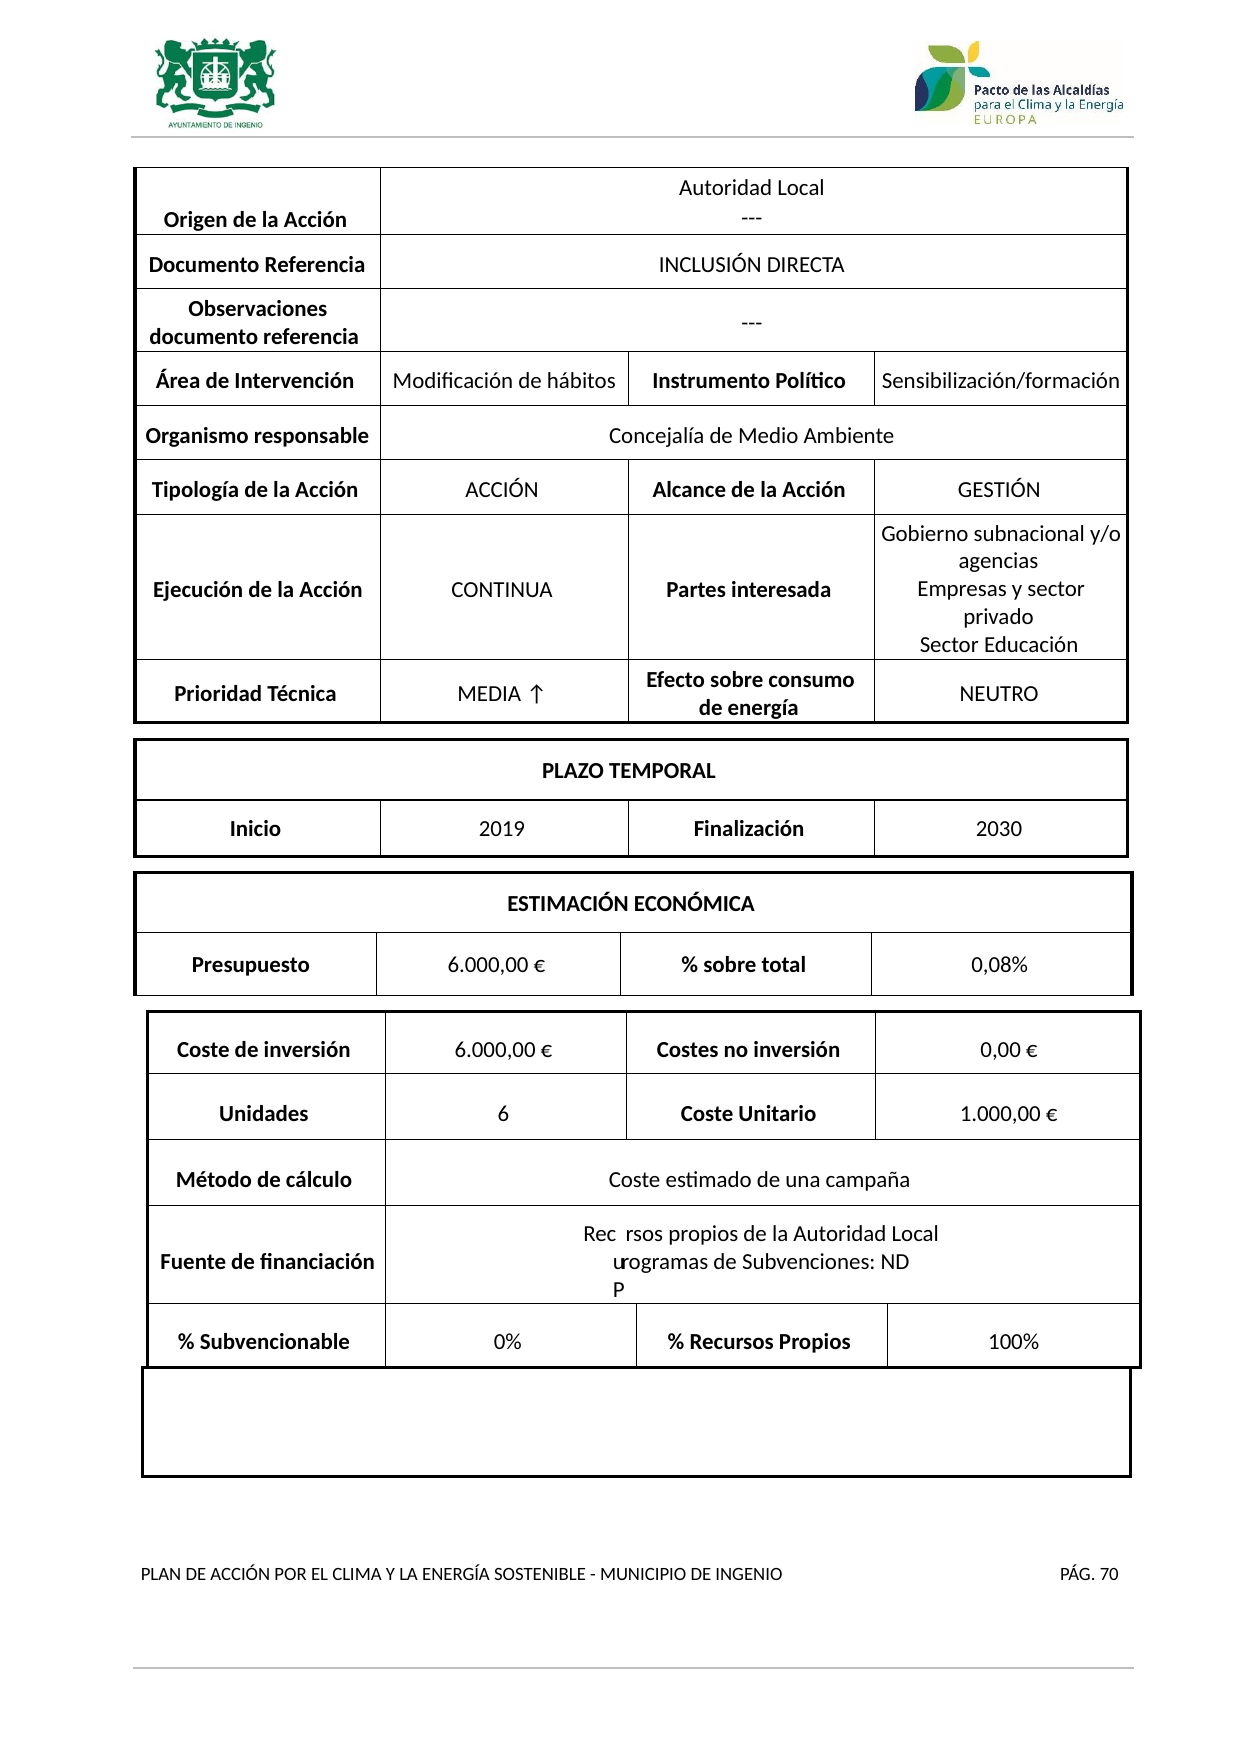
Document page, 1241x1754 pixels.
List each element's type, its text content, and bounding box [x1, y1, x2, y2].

table_cell Finalización [629, 801, 874, 854]
table_cell C [386, 1140, 626, 1205]
table_cell 1.000,00 € [960, 1074, 1139, 1139]
table_cell [876, 1074, 959, 1139]
table_cell INCLUSIÓN DIRECTA [381, 235, 1126, 288]
table_cell Inicio [137, 801, 380, 854]
table_header [876, 1013, 959, 1073]
table_cell Concejalía de Medio Ambiente [381, 406, 1126, 459]
table_cell 6.000,00 € [377, 933, 620, 995]
table_cell Documento Referencia [137, 235, 380, 288]
table_cell Presupuesto [137, 933, 376, 995]
table_cell oste estimado de una campaña [626, 1140, 959, 1205]
table_cell Gobierno subnacional y/o agencias Empresas y sector privado Sector Educación [875, 515, 1126, 659]
table_header 6.000,00 € [386, 1013, 626, 1073]
table_cell % Subvencionable [149, 1304, 385, 1366]
table_header 0,00 € [960, 1013, 1139, 1073]
table_cell [626, 1304, 636, 1366]
table_cell Sensibilización/formación [875, 352, 1126, 405]
table_cell 0,08% [872, 933, 1130, 995]
table_cell 2019 [381, 801, 628, 854]
table_header PLAZO TEMPORAL [381, 741, 875, 799]
table_cell Tipología de la Acción [137, 460, 380, 513]
table_cell 2030 [875, 801, 1126, 854]
table_cell Coste Unitario [627, 1074, 875, 1139]
table_cell 100% [960, 1304, 1139, 1366]
table_cell [888, 1304, 959, 1366]
table_cell CONTINUA [381, 515, 628, 659]
table_cell Partes interesada [629, 515, 874, 659]
table_cell --- [381, 289, 1126, 351]
table_header [872, 874, 1130, 932]
table_header [137, 874, 377, 932]
table_header ESTIMACIÓN ECONÓMICA [377, 874, 872, 932]
table_cell % Recursos Propios [637, 1304, 887, 1366]
table_cell Prioridad Técnica [137, 660, 380, 721]
table_cell [960, 1140, 1139, 1205]
table_cell Ejecución de la Acción [137, 515, 380, 659]
table_cell Origen de la Acción [137, 168, 380, 234]
table_cell Efecto sobre consumo de energía [629, 660, 874, 721]
table_cell NEUTRO [875, 660, 1126, 721]
table_cell % sobre total [621, 933, 871, 995]
table_cell rsos propios de la Autoridad Local rogramas de Subvenciones: ND [626, 1206, 959, 1303]
table_header Coste de inversión [149, 1013, 385, 1073]
table_cell Recu P [386, 1206, 626, 1303]
table_cell Método de cálculo [149, 1140, 385, 1205]
table_cell Organismo responsable [137, 406, 380, 459]
table_cell ACCIÓN [381, 460, 628, 513]
table_header [137, 741, 381, 799]
table_cell [1132, 1369, 1140, 1475]
table_header Costes no inversión [627, 1013, 875, 1073]
table_cell Instrumento Político [629, 352, 874, 405]
table_cell Modificación de hábitos [381, 352, 628, 405]
table_cell Observaciones documento referencia [137, 289, 380, 351]
table_cell Fuente de financiación [149, 1206, 385, 1303]
table_cell Área de Intervención [137, 352, 380, 405]
table_cell 6 [386, 1074, 626, 1139]
table_cell Unidades [149, 1074, 385, 1139]
table_cell Autoridad Local --- [381, 168, 1126, 234]
table_cell 0% [386, 1304, 626, 1366]
table_cell Alcance de la Acción [629, 460, 874, 513]
table_cell ING_S2_3.01 - CAMPAÑAS DE CONCIENCIACIÓN/SENSIBILIZACIÓN DESTINADAS AL SECTOR TERCIARIO (COMERCIOS Y HOTELES) PARA EL USO EFICIENTE DE LOS RECURSOS [144, 1369, 1129, 1475]
table_cell GESTIÓN [875, 460, 1126, 513]
table_header [875, 741, 1126, 799]
table_cell [960, 1206, 1139, 1303]
table_cell MEDIA ↑ [381, 660, 628, 721]
